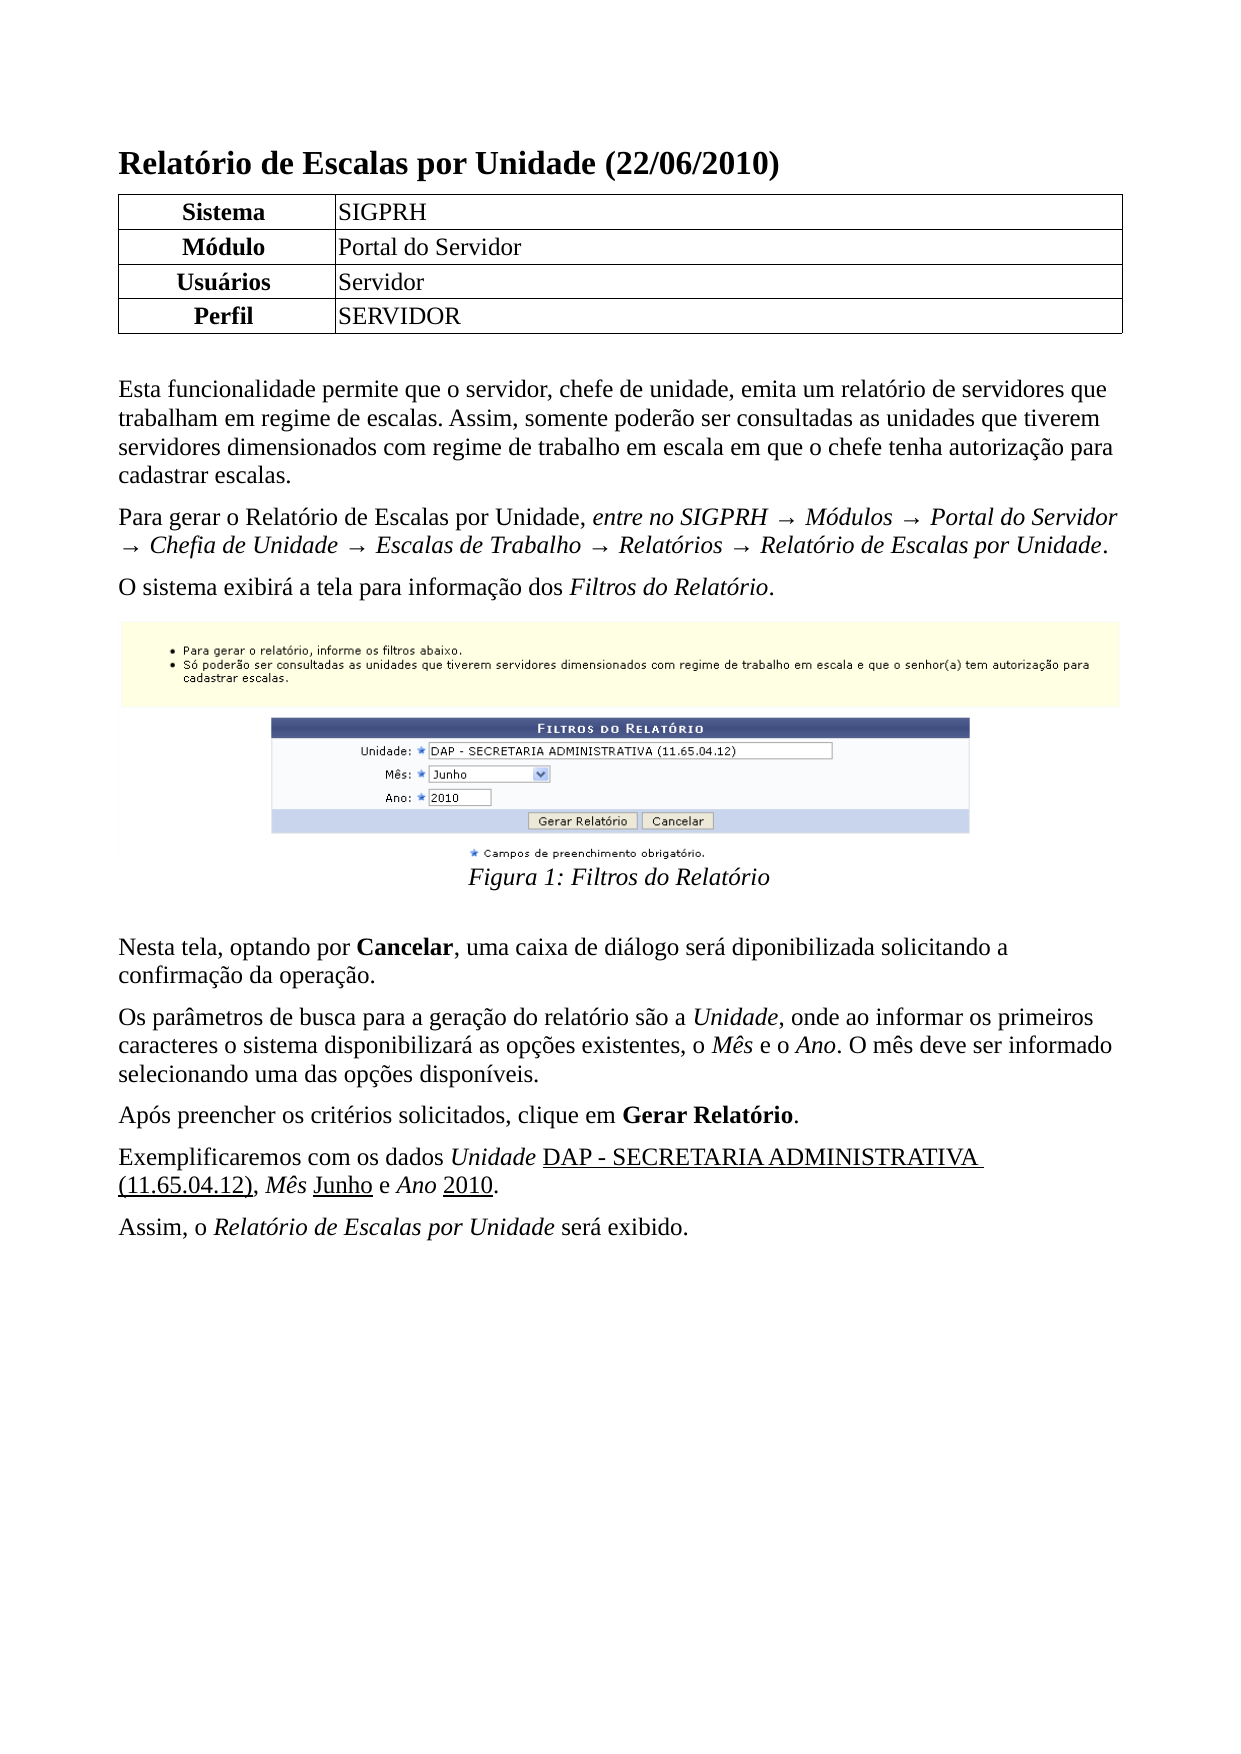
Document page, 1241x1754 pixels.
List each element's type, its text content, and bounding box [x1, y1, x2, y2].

text O sistema exibirá a tela para informação dos Filtros do Relatório. [118, 572, 1122, 601]
table_cell Perfil [119, 299, 335, 333]
picture [118, 613, 1123, 862]
table_cell SERVIDOR [336, 299, 1122, 333]
text Esta funcionalidade permite que o servidor, chefe de unidade, emita um relatório de servidores que trabalham em regime de escalas. Assim, somente poderão ser consultadas as unidades que tiverem servidores dimensionados com regime de trabalho em escala em que o chefe tenha autorização para cadastrar escalas. [118, 374, 1122, 489]
table_header Sistema [119, 195, 335, 229]
table_header SIGPRH [336, 195, 1122, 229]
table_cell Portal do Servidor [336, 230, 1122, 264]
text Os parâmetros de busca para a geração do relatório são a Unidade, onde ao informar os primeiros caracteres o sistema disponibilizará as opções existentes, o Mês e o Ano. O mês deve ser informado selecionando uma das opções disponíveis. [118, 1002, 1122, 1088]
table_cell Usuários [119, 265, 335, 298]
text Figura 1: Filtros do Relatório [118, 862, 1122, 890]
text Após preencher os critérios solicitados, clique em Gerar Relatório. [118, 1100, 1122, 1129]
text Exemplificaremos com os dados Unidade DAP - SECRETARIA ADMINISTRATIVA (11.65.04.12), Mês Junho e Ano 2010. [118, 1142, 1122, 1199]
table_cell Servidor [336, 265, 1122, 298]
text Para gerar o Relatório de Escalas por Unidade, entre no SIGPRH → Módulos → Portal do Servidor → Chefia de Unidade → Escalas de Trabalho → Relatórios → Relatório de Escalas por Unidade. [118, 502, 1122, 559]
subtitle Relatório de Escalas por Unidade (22/06/2010) [118, 143, 1122, 182]
text Assim, o Relatório de Escalas por Unidade será exibido. [118, 1212, 1122, 1240]
text Nesta tela, optando por Cancelar, uma caixa de diálogo será diponibilizada solicitando a confirmação da operação. [118, 932, 1122, 989]
table_cell Módulo [119, 230, 335, 264]
